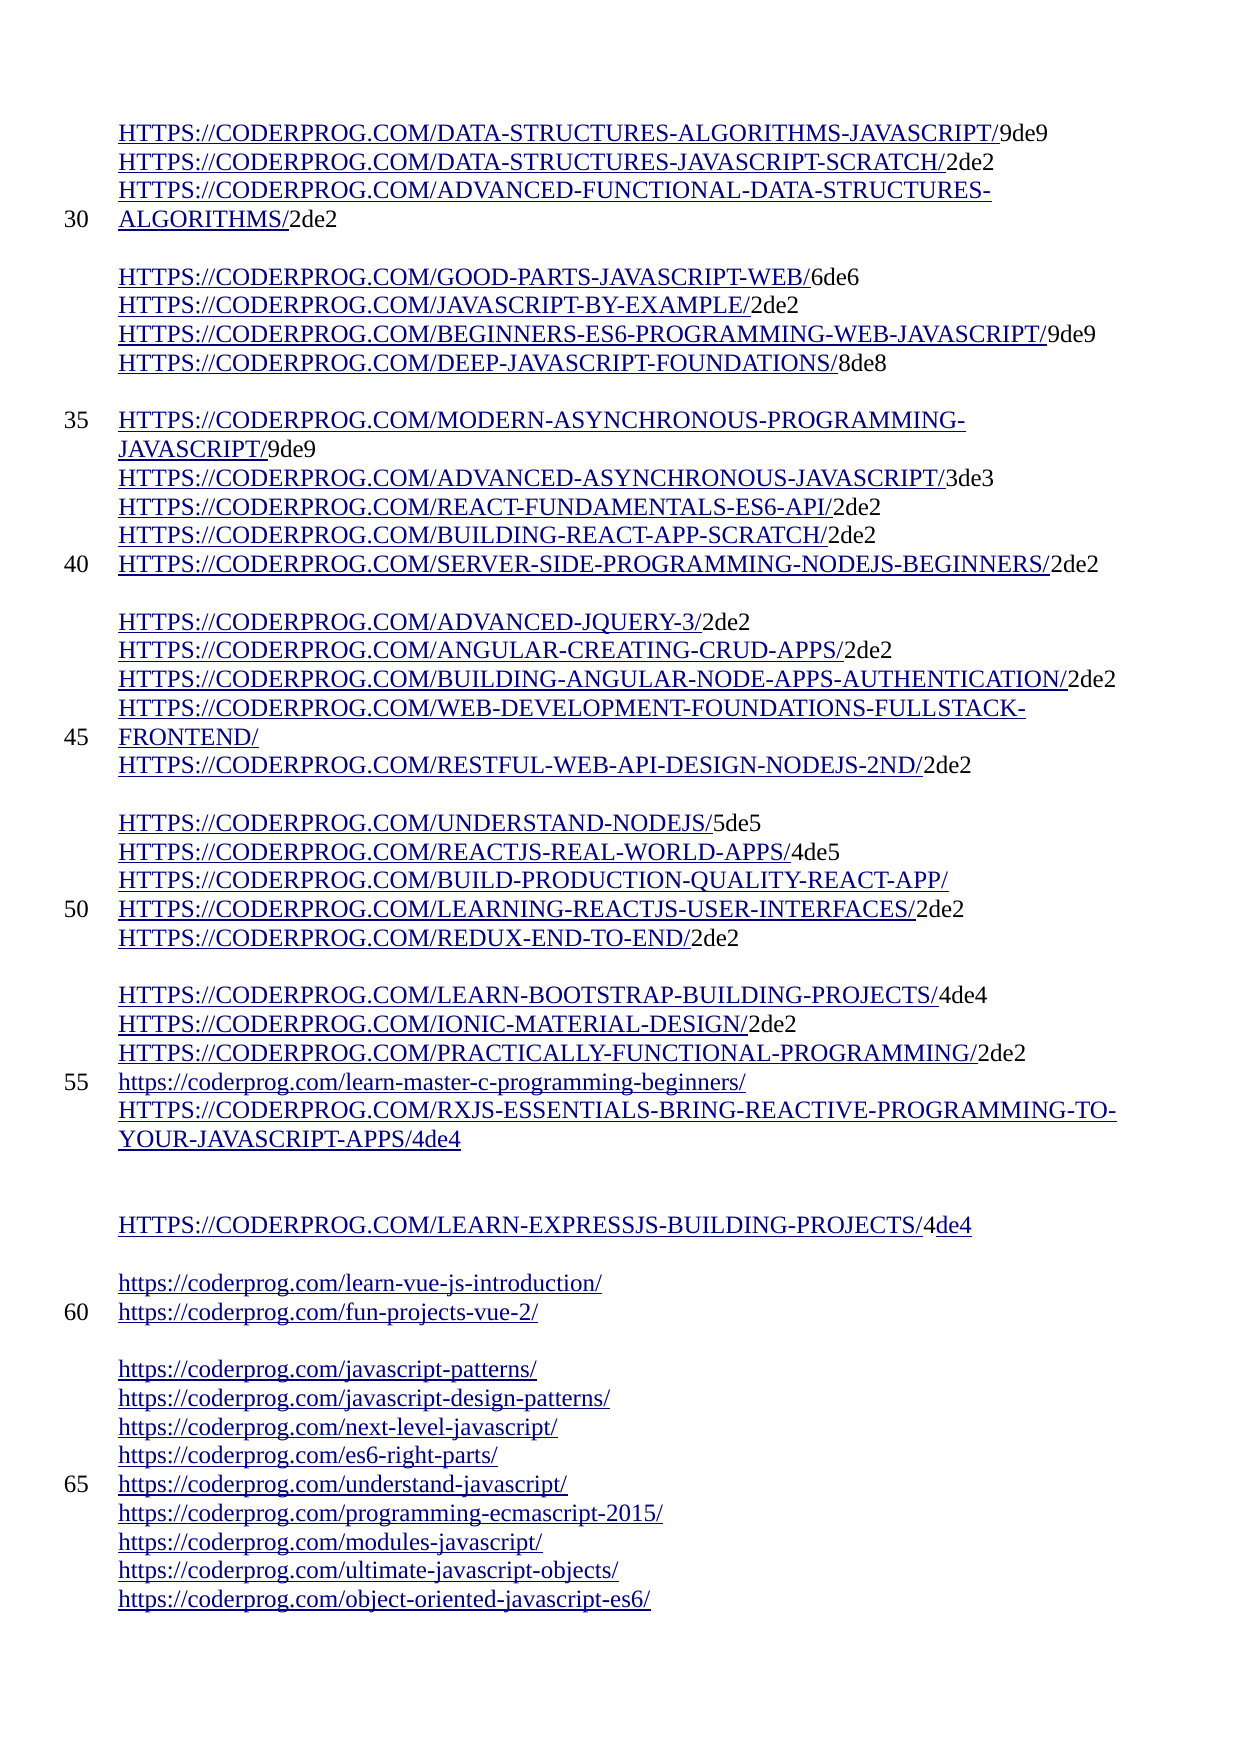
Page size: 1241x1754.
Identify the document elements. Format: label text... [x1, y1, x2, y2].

text https://coderprog.com/es6-right-parts/ [118, 1441, 1122, 1469]
text HTTPS://CODERPROG.COM/LEARN-BOOTSTRAP-BUILDING-PROJECTS/4de4 [118, 981, 1122, 1009]
text https://coderprog.com/understand-javascript/ [118, 1469, 1122, 1498]
text HTTPS://CODERPROG.COM/BUILDING-ANGULAR-NODE-APPS-AUTHENTICATION/2de2 [118, 664, 1122, 693]
text HTTPS://CODERPROG.COM/DEEP-JAVASCRIPT-FOUNDATIONS/8de8 [118, 348, 1122, 377]
text HTTPS://CODERPROG.COM/DATA-STRUCTURES-JAVASCRIPT-SCRATCH/2de2 [118, 147, 1122, 176]
text HTTPS://CODERPROG.COM/REACTJS-REAL-WORLD-APPS/4de5 [118, 837, 1122, 866]
text HTTPS://CODERPROG.COM/REDUX-END-TO-END/2de2 [118, 923, 1122, 952]
text HTTPS://CODERPROG.COM/LEARNING-REACTJS-USER-INTERFACES/2de2 [118, 894, 1122, 923]
text HTTPS://CODERPROG.COM/ADVANCED-JQUERY-3/2de2 [118, 607, 1122, 636]
text HTTPS://CODERPROG.COM/RXJS-ESSENTIALS-BRING-REACTIVE-PROGRAMMING-TO-YOUR-JAVASCRIPT-APPS/4de4 [118, 1096, 1122, 1153]
text HTTPS://CODERPROG.COM/LEARN-EXPRESSJS-BUILDING-PROJECTS/4de4 [118, 1211, 1122, 1239]
text HTTPS://CODERPROG.COM/GOOD-PARTS-JAVASCRIPT-WEB/6de6 [118, 262, 1122, 291]
text https://coderprog.com/programming-ecmascript-2015/ [118, 1498, 1122, 1527]
text HTTPS://CODERPROG.COM/WEB-DEVELOPMENT-FOUNDATIONS-FULLSTACK-FRONTEND/ [118, 693, 1122, 751]
text https://coderprog.com/fun-projects-vue-2/ [118, 1297, 1122, 1326]
text HTTPS://CODERPROG.COM/JAVASCRIPT-BY-EXAMPLE/2de2 [118, 291, 1122, 319]
text HTTPS://CODERPROG.COM/SERVER-SIDE-PROGRAMMING-NODEJS-BEGINNERS/2de2 [118, 549, 1122, 578]
text HTTPS://CODERPROG.COM/MODERN-ASYNCHRONOUS-PROGRAMMING-JAVASCRIPT/9de9 [118, 406, 1122, 463]
text HTTPS://CODERPROG.COM/ADVANCED-FUNCTIONAL-DATA-STRUCTURES-ALGORITHMS/2de2 [118, 176, 1122, 233]
text https://coderprog.com/modules-javascript/ [118, 1527, 1122, 1556]
text HTTPS://CODERPROG.COM/DATA-STRUCTURES-ALGORITHMS-JAVASCRIPT/9de9 [118, 118, 1122, 147]
text HTTPS://CODERPROG.COM/UNDERSTAND-NODEJS/5de5 [118, 808, 1122, 837]
text https://coderprog.com/learn-master-c-programming-beginners/ [118, 1067, 1122, 1096]
text https://coderprog.com/javascript-design-patterns/ [118, 1383, 1122, 1412]
text HTTPS://CODERPROG.COM/BUILD-PRODUCTION-QUALITY-REACT-APP/ [118, 866, 1122, 894]
text HTTPS://CODERPROG.COM/ANGULAR-CREATING-CRUD-APPS/2de2 [118, 636, 1122, 664]
text HTTPS://CODERPROG.COM/REACT-FUNDAMENTALS-ES6-API/2de2 [118, 492, 1122, 521]
text https://coderprog.com/ultimate-javascript-objects/ [118, 1556, 1122, 1584]
text https://coderprog.com/learn-vue-js-introduction/ [118, 1268, 1122, 1297]
text https://coderprog.com/javascript-patterns/ [118, 1354, 1122, 1383]
text HTTPS://CODERPROG.COM/RESTFUL-WEB-API-DESIGN-NODEJS-2ND/2de2 [118, 751, 1122, 779]
text https://coderprog.com/next-level-javascript/ [118, 1412, 1122, 1441]
text HTTPS://CODERPROG.COM/BUILDING-REACT-APP-SCRATCH/2de2 [118, 521, 1122, 549]
text HTTPS://CODERPROG.COM/BEGINNERS-ES6-PROGRAMMING-WEB-JAVASCRIPT/9de9 [118, 319, 1122, 348]
text HTTPS://CODERPROG.COM/PRACTICALLY-FUNCTIONAL-PROGRAMMING/2de2 [118, 1038, 1122, 1067]
text HTTPS://CODERPROG.COM/ADVANCED-ASYNCHRONOUS-JAVASCRIPT/3de3 [118, 463, 1122, 492]
text HTTPS://CODERPROG.COM/IONIC-MATERIAL-DESIGN/2de2 [118, 1009, 1122, 1038]
text https://coderprog.com/object-oriented-javascript-es6/ [118, 1584, 1122, 1613]
